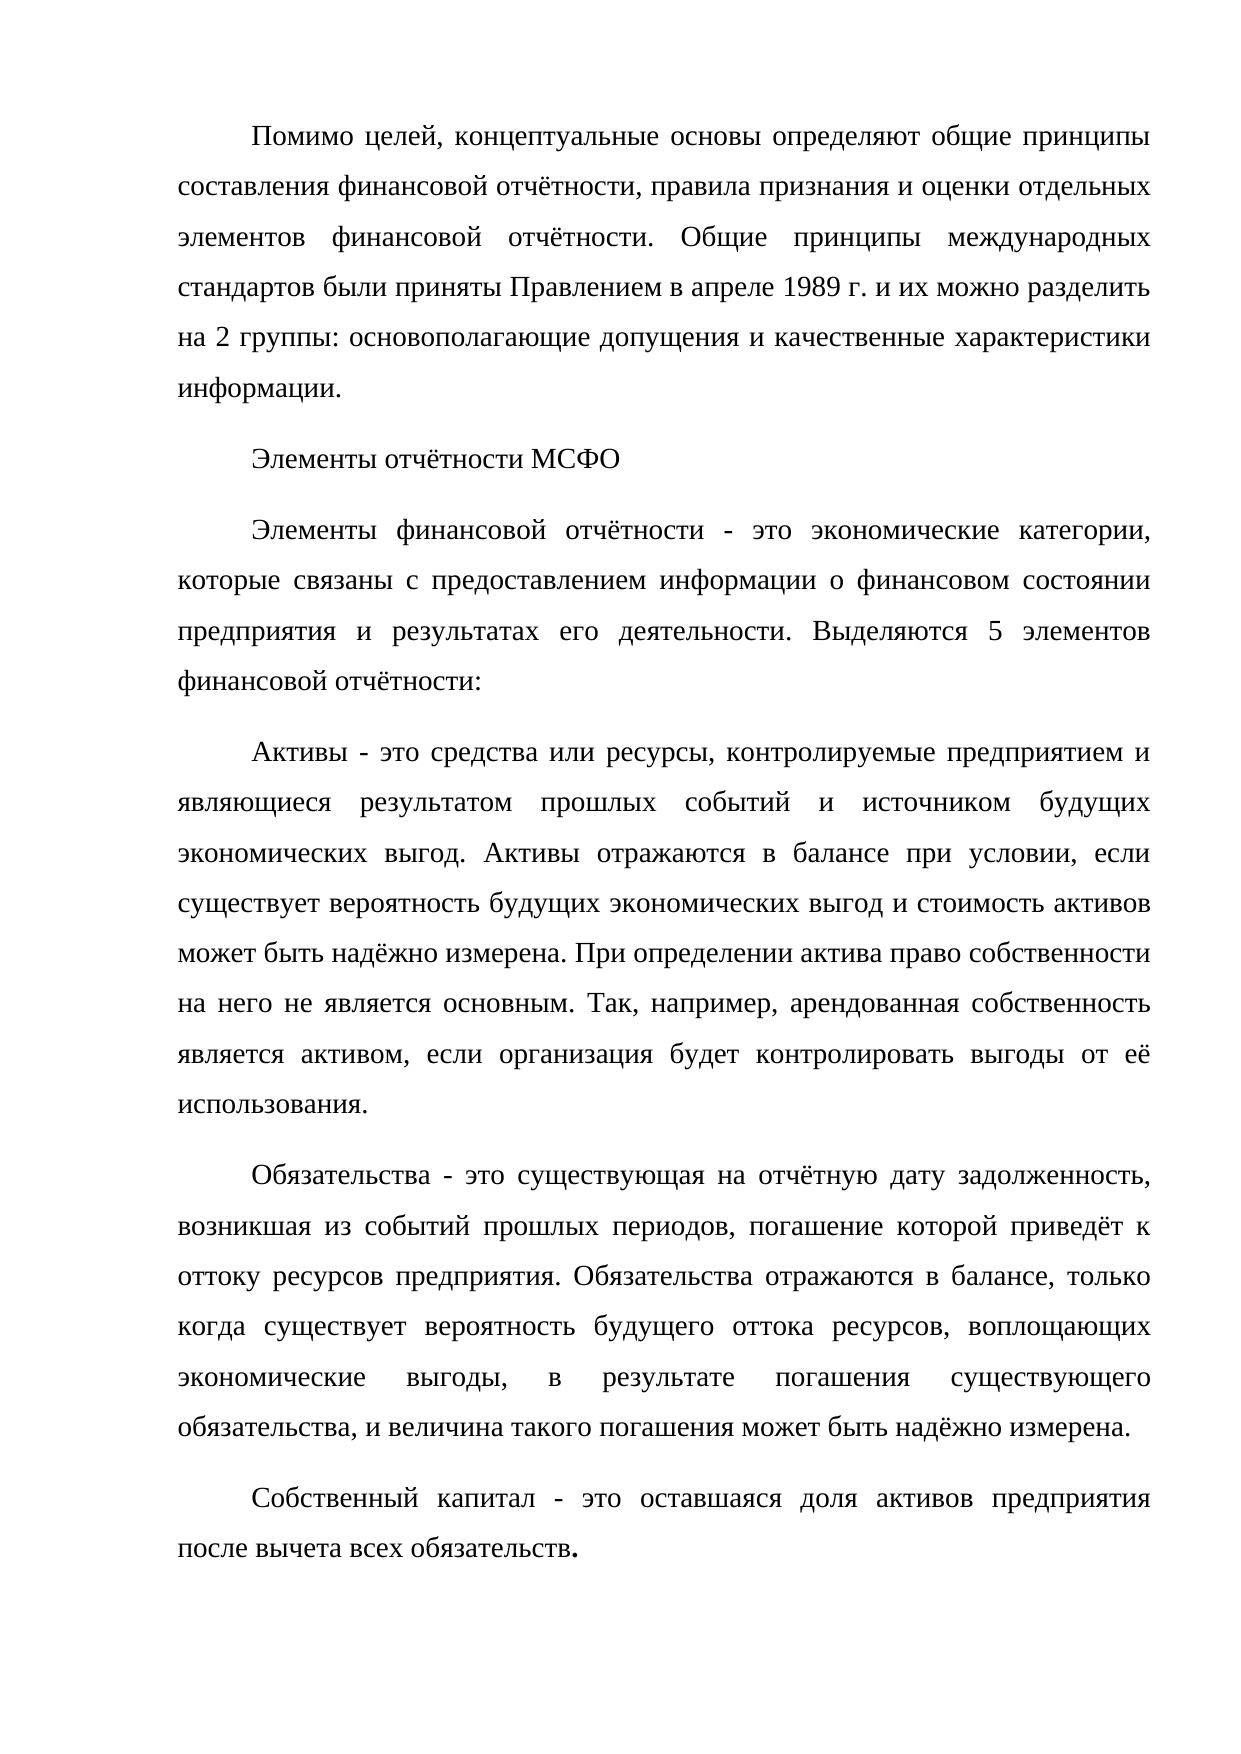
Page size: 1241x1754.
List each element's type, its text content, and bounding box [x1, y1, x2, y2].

text Элементы отчётности МСФО [177, 441, 1152, 474]
text Активы - это средства или ресурсы, контролируемые предприятием и являющиеся результатом прошлых событий и источником будущих экономических выгод. Активы отражаются в балансе при условии, если существует вероятность будущих экономических выгод и стоимость активов может быть надёжно измерена. При определении актива право собственности на него не является основным. Так, например, арендованная собственность является активом, если организация будет контролировать выгоды от её использования. [177, 734, 1152, 1120]
text Помимо целей, концептуальные основы определяют общие принципы составления финансовой отчётности, правила признания и оценки отдельных элементов финансовой отчётности. Общие принципы международных стандартов были приняты Правлением в апреле 1989 г. и их можно разделить на 2 группы: основополагающие допущения и качественные характеристики информации. [177, 118, 1152, 403]
text Обязательства - это существующая на отчётную дату задолженность, возникшая из событий прошлых периодов, погашение которой приведёт к оттоку ресурсов предприятия. Обязательства отражаются в балансе, только когда существует вероятность будущего оттока ресурсов, воплощающих экономические выгоды, в результате погашения существующего обязательства, и величина такого погашения может быть надёжно измерена. [177, 1157, 1152, 1442]
text Элементы финансовой отчётности - это экономические категории, которые связаны с предоставлением информации о финансовом состоянии предприятия и результатах его деятельности. Выделяются 5 элементов финансовой отчётности: [177, 512, 1152, 696]
text Собственный капитал - это оставшаяся доля активов предприятия после вычета всех обязательств. [177, 1480, 1152, 1564]
